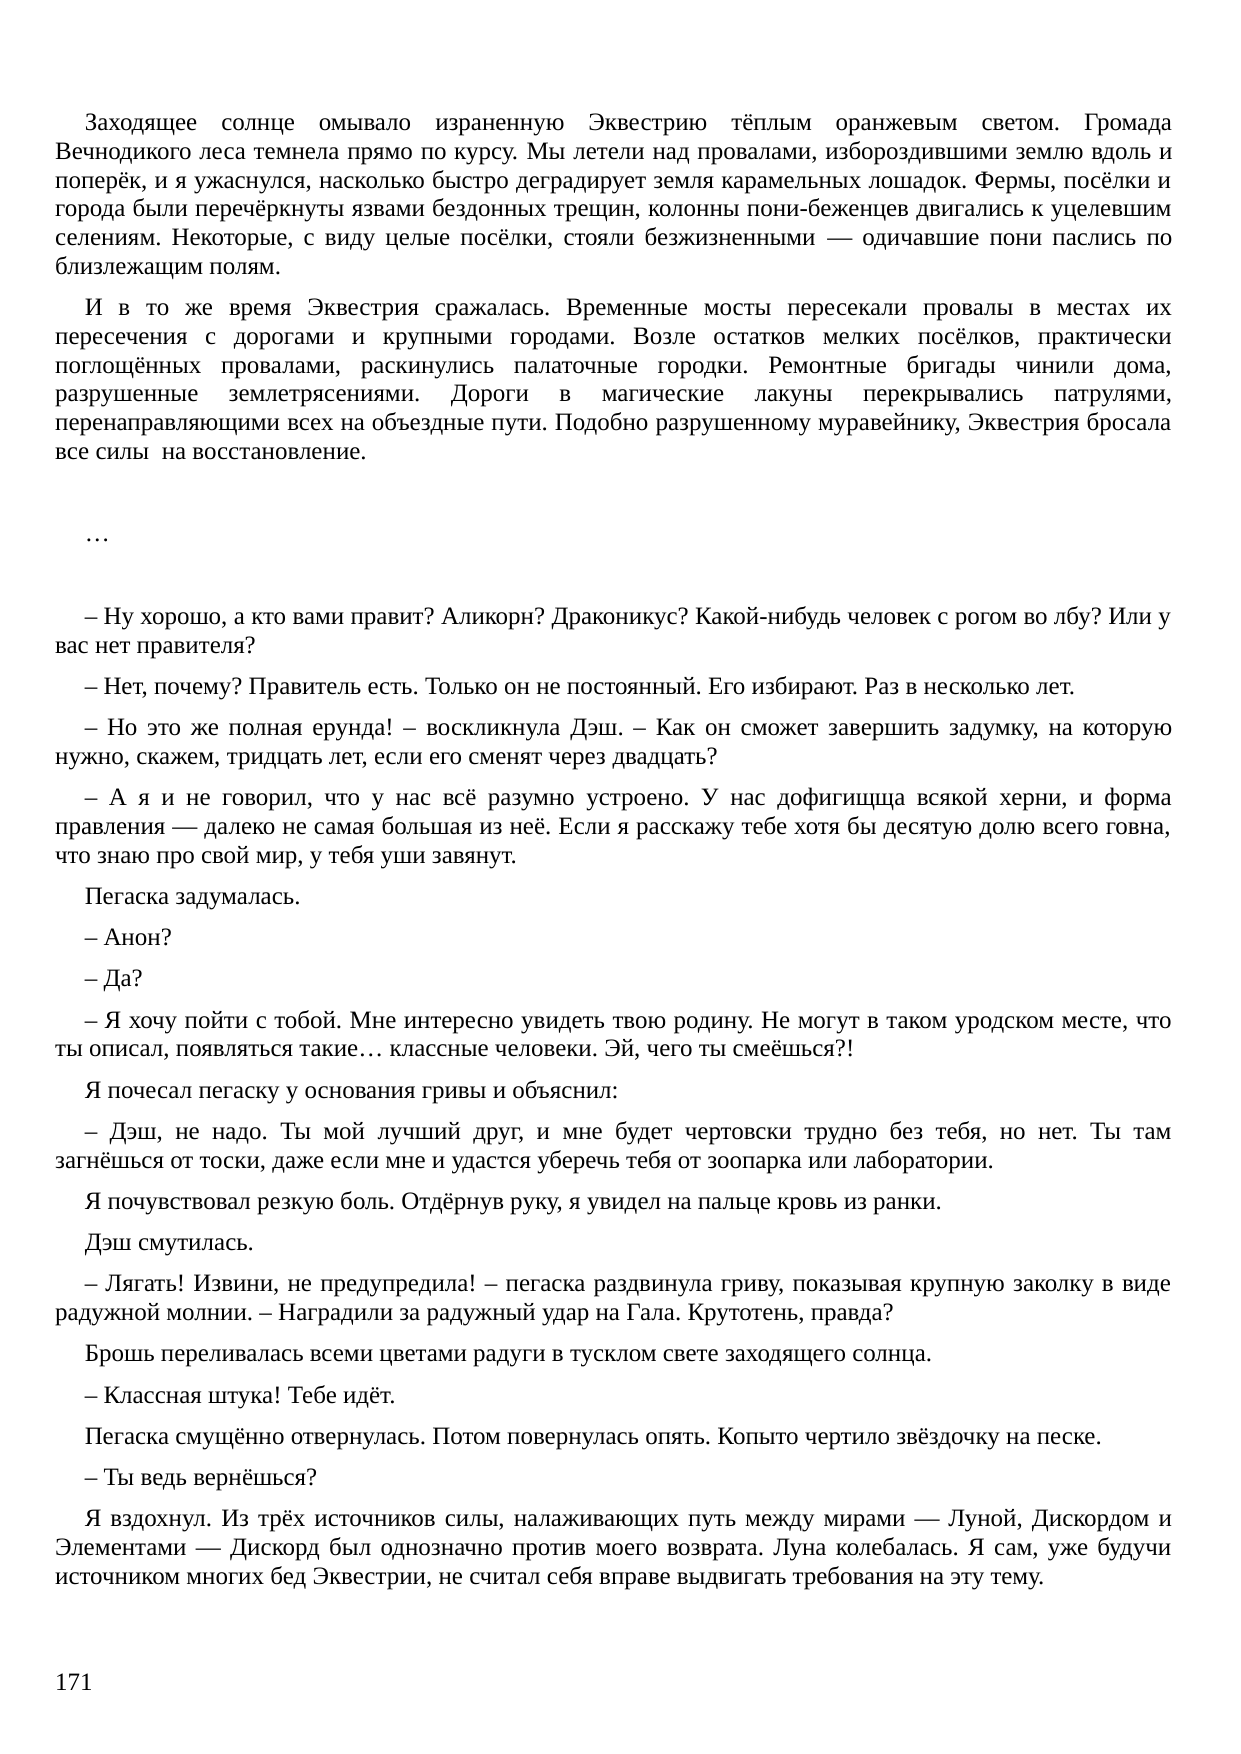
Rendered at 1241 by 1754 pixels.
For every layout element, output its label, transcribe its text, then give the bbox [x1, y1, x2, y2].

text – Ну хорошо, а кто вами правит? Аликорн? Драконикус? Какой-нибудь человек с рогом во лбу? Или у вас нет правителя? [55, 601, 1173, 658]
text – А я и не говорил, что у нас всё разумно устроено. У нас дофигищща всякой херни, и форма правления — далеко не самая большая из неё. Если я расскажу тебе хотя бы десятую долю всего говна, что знаю про свой мир, у тебя уши завянут. [55, 782, 1173, 868]
text Пегаска задумалась. [55, 881, 1173, 910]
text Заходящее солнце омывало израненную Эквестрию тёплым оранжевым светом. Громада Вечнодикого леса темнела прямо по курсу. Мы летели над провалами, избороздившими землю вдоль и поперёк, и я ужаснулся, насколько быстро деградирует земля карамельных лошадок. Фермы, посёлки и города были перечёркнуты язвами бездонных трещин, колонны пони-беженцев двигались к уцелевшим селениям. Некоторые, с виду целые посёлки, стояли безжизненными — одичавшие пони паслись по близлежащим полям. [55, 107, 1173, 280]
text – Классная штука! Тебе идёт. [55, 1380, 1173, 1408]
text Я почувствовал резкую боль. Отдёрнув руку, я увидел на пальце кровь из ранки. [55, 1186, 1173, 1215]
text Брошь переливалась всеми цветами радуги в тусклом свете заходящего солнца. [55, 1338, 1173, 1367]
text – Я хочу пойти с тобой. Мне интересно увидеть твою родину. Не могут в таком уродском месте, что ты описал, появляться такие… классные человеки. Эй, чего ты смеёшься?! [55, 1005, 1173, 1062]
text – Но это же полная ерунда! – воскликнула Дэш. – Как он сможет завершить задумку, на которую нужно, скажем, тридцать лет, если его сменят через двадцать? [55, 712, 1173, 770]
text Я почесал пегаску у основания гривы и объяснил: [55, 1075, 1173, 1103]
text – Лягать! Извини, не предупредила! – пегаска раздвинула гриву, показывая крупную заколку в виде радужной молнии. – Наградили за радужный удар на Гала. Крутотень, правда? [55, 1268, 1173, 1326]
text Пегаска смущённо отвернулась. Потом повернулась опять. Копыто чертило звёздочку на песке. [55, 1421, 1173, 1450]
text – Нет, почему? Правитель есть. Только он не постоянный. Его избирают. Раз в несколько лет. [55, 671, 1173, 700]
text … [55, 518, 1173, 547]
text И в то же время Эквестрия сражалась. Временные мосты пересекали провалы в местах их пересечения с дорогами и крупными городами. Возле остатков мелких посёлков, практически поглощённых провалами, раскинулись палаточные городки. Ремонтные бригады чинили дома, разрушенные землетрясениями. Дороги в магические лакуны перекрывались патрулями, перенаправляющими всех на объездные пути. Подобно разрушенному муравейнику, Эквестрия бросала все силы на восстановление. [55, 292, 1173, 465]
text – Да? [55, 963, 1173, 992]
text Дэш смутилась. [55, 1227, 1173, 1256]
text Я вздохнул. Из трёх источников силы, налаживающих путь между мирами — Луной, Дискордом и Элементами — Дискорд был однозначно против моего возврата. Луна колебалась. Я сам, уже будучи источником многих бед Эквестрии, не считал себя вправе выдвигать требования на эту тему. [55, 1503, 1173, 1590]
text – Ты ведь вернёшься? [55, 1462, 1173, 1491]
text – Дэш, не надо. Ты мой лучший друг, и мне будет чертовски трудно без тебя, но нет. Ты там загнёшься от тоски, даже если мне и удастся уберечь тебя от зоопарка или лаборатории. [55, 1116, 1173, 1173]
text – Анон? [55, 922, 1173, 951]
